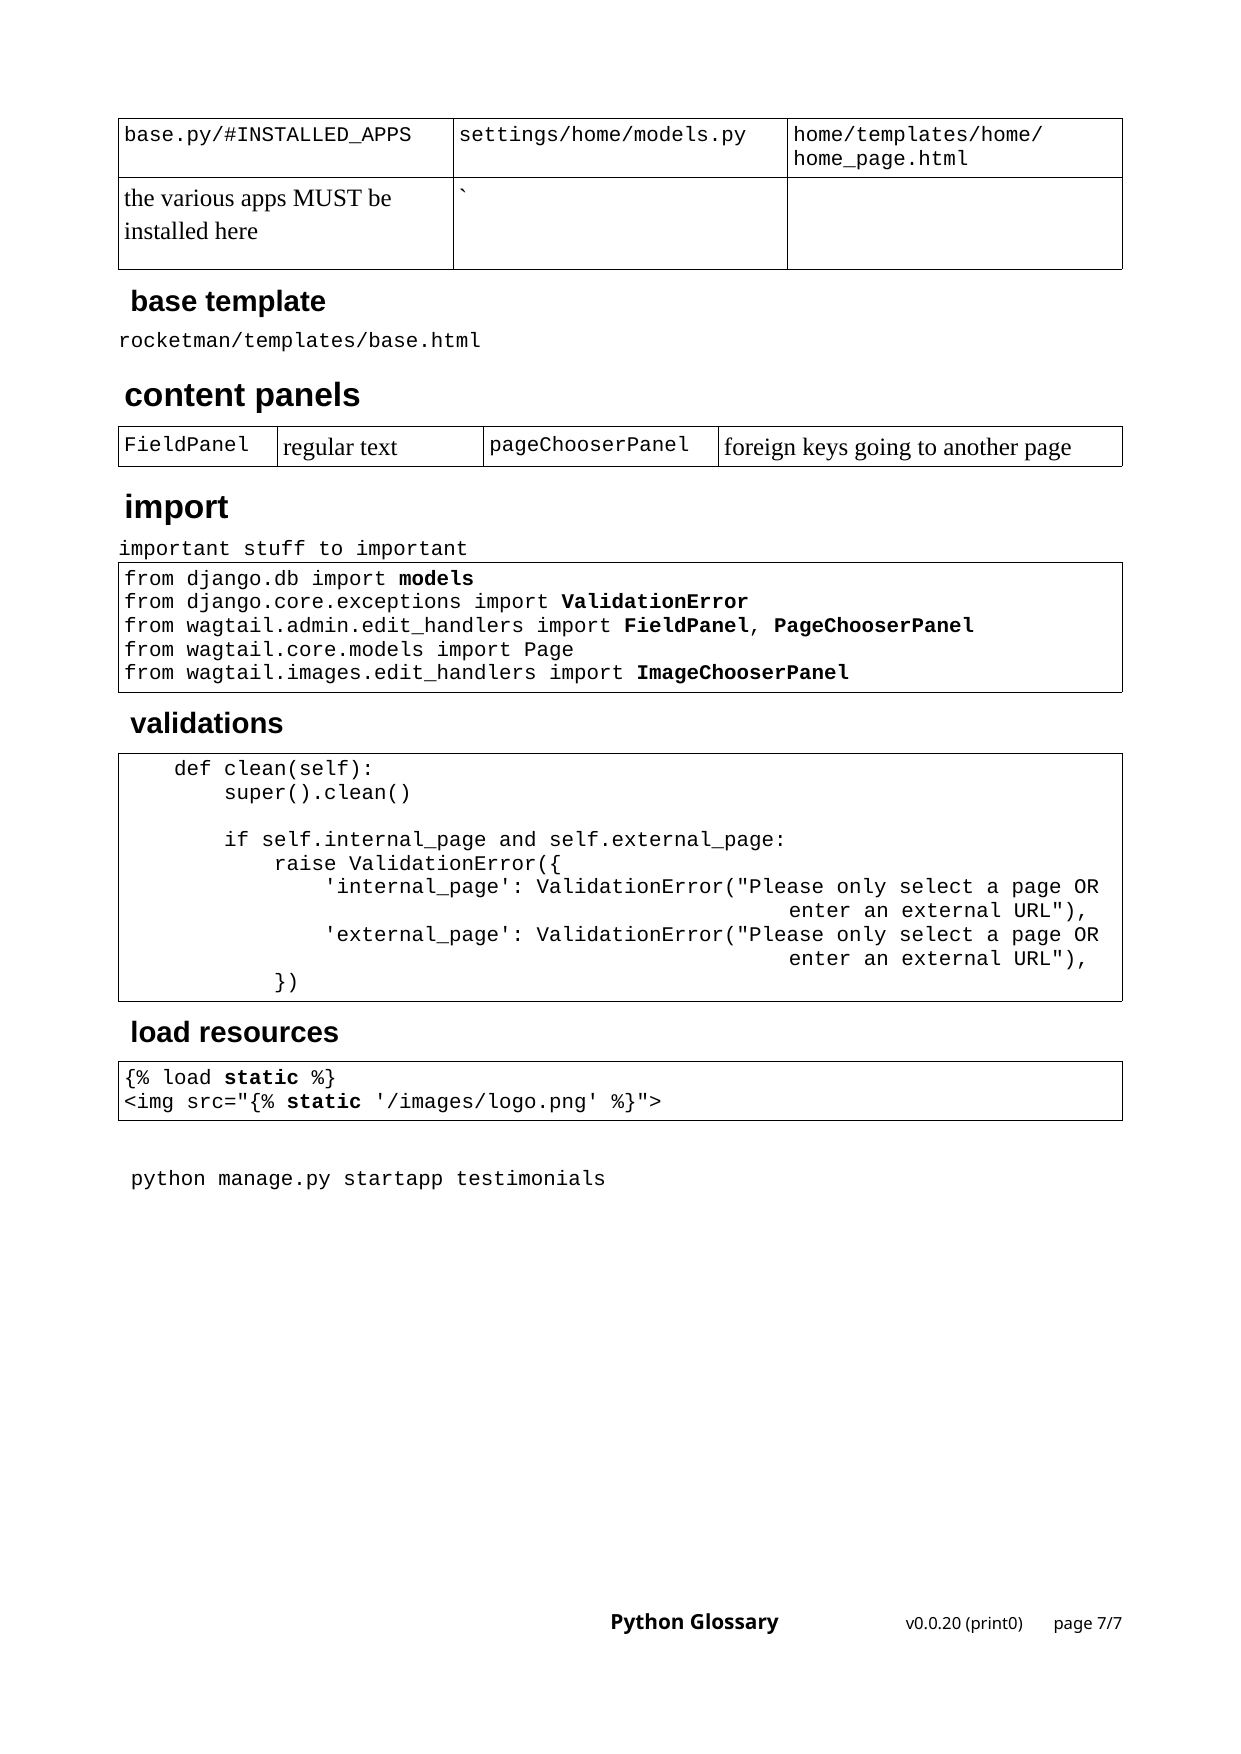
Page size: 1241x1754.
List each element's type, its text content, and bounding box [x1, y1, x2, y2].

table_header regular text [278, 427, 483, 466]
text rocketman/templates/base.html [118, 330, 1122, 354]
table_header pageChooserPanel [484, 427, 718, 466]
subtitle import [121, 487, 1119, 526]
subtitle base template [124, 284, 1116, 318]
table_header from django.db import models from django.core.exceptions import ValidationError from wagtail.admin.edit_handlers import FieldPanel, PageChooserPanel from wagtail.core.models import Page from wagtail.images.edit_handlers import ImageChooserPanel [119, 563, 1122, 692]
table_cell home/templates/home/home_page.html [788, 119, 1122, 177]
table_cell the various apps MUST be installed here [119, 178, 453, 269]
subtitle content panels [121, 374, 1119, 413]
text python manage.py startapp testimonials [118, 1168, 1122, 1191]
table_cell settings/home/models.py [454, 119, 787, 177]
text important stuff to important [118, 538, 1122, 562]
subtitle validations [124, 706, 1116, 740]
subtitle load resources [124, 1015, 1116, 1049]
table_header def clean(self): super().clean() if self.internal_page and self.external_page: raise ValidationError({ 'internal_page': ValidationError("Please only select a page OR enter an external URL"), 'external_page': ValidationError("Please only select a page OR enter an external URL"), }) [119, 754, 1122, 1001]
table_header FieldPanel [119, 427, 277, 466]
table_header {% load static %} <img src="{% static '/images/logo.png' %}"> [119, 1062, 1122, 1120]
table_cell ` [454, 178, 787, 269]
table_header foreign keys going to another page [719, 427, 1122, 466]
table_cell [788, 178, 1122, 269]
table_cell base.py/#INSTALLED_APPS [119, 119, 453, 177]
